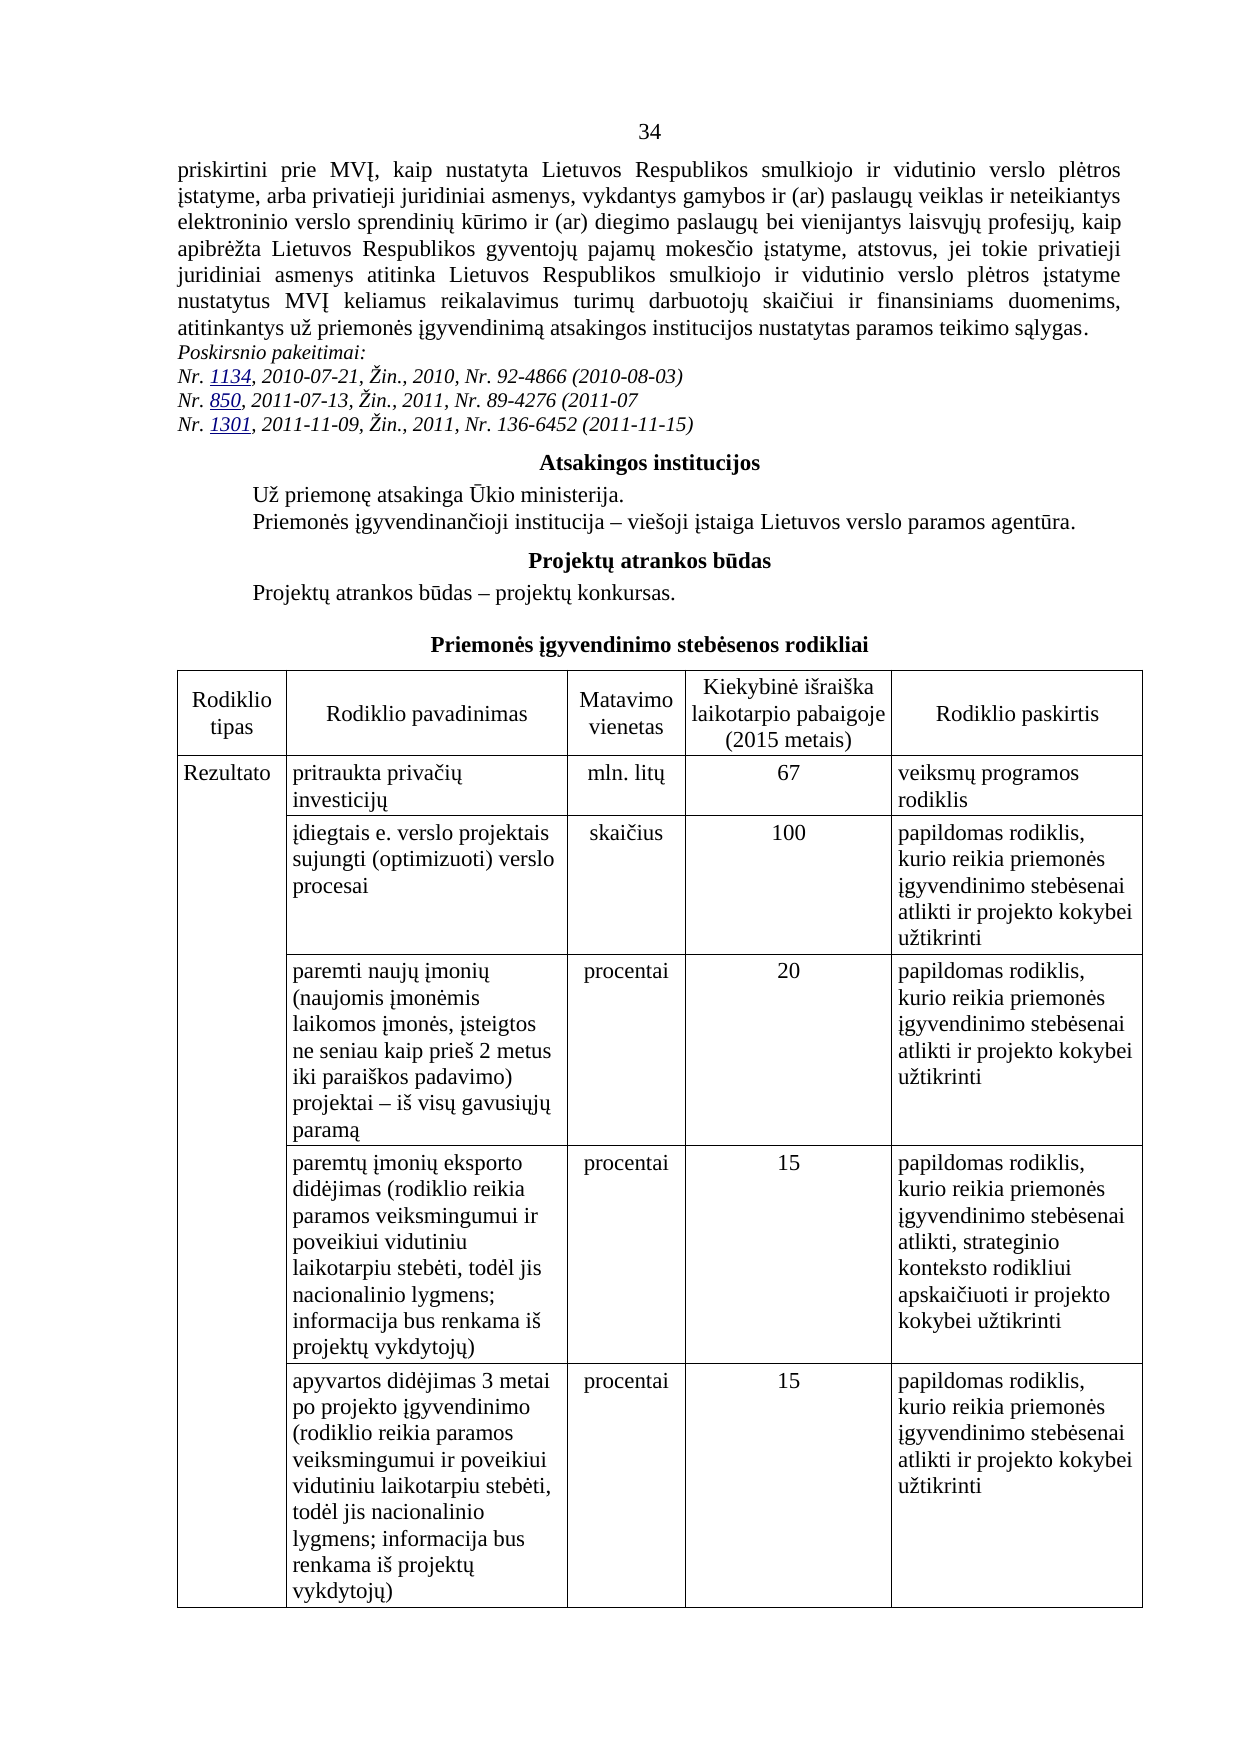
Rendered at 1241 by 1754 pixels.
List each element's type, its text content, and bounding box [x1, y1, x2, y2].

table_cell skaičius [568, 816, 685, 954]
text Už priemonę atsakinga Ūkio ministerija. [177, 481, 1122, 508]
text priskirtini prie MVĮ, kaip nustatyta Lietuvos Respublikos smulkiojo ir vidutinio verslo plėtros įstatyme, arba privatieji juridiniai asmenys, vykdantys gamybos ir (ar) paslaugų veiklas ir neteikiantys elektroninio verslo sprendinių kūrimo ir (ar) diegimo paslaugų bei vienijantys laisvųjų profesijų, kaip apibrėžta Lietuvos Respublikos gyventojų pajamų mokesčio įstatyme, atstovus, jei tokie privatieji juridiniai asmenys atitinka Lietuvos Respublikos smulkiojo ir vidutinio verslo plėtros įstatyme nustatytus MVĮ keliamus reikalavimus turimų darbuotojų skaičiui ir finansiniams duomenims, atitinkantys už priemonės įgyvendinimą atsakingos institucijos nustatytas paramos teikimo sąlygas. [177, 156, 1122, 340]
text Projektų atrankos būdas [177, 547, 1122, 573]
table_header Rodiklio tipas [178, 671, 286, 755]
table_header Rodiklio pavadinimas [287, 671, 567, 755]
table_cell papildomas rodiklis, kurio reikia priemonės įgyvendinimo stebėsenai atlikti, strateginio konteksto rodikliui apskaičiuoti ir projekto kokybei užtikrinti [892, 1146, 1142, 1363]
text Poskirsnio pakeitimai: [177, 340, 1122, 364]
text Projektų atrankos būdas – projektų konkursas. [177, 579, 1122, 606]
table_cell procentai [568, 1146, 685, 1363]
text Priemonės įgyvendinančioji institucija – viešoji įstaiga Lietuvos verslo paramos agentūra. [177, 508, 1122, 534]
text Nr. 1134, 2010-07-21, Žin., 2010, Nr. 92-4866 (2010-08-03) [177, 364, 1122, 388]
table_cell 100 [686, 816, 891, 954]
table_cell pritraukta privačių investicijų [287, 756, 567, 815]
text Atsakingos institucijos [177, 449, 1122, 475]
table_cell 20 [686, 955, 891, 1145]
table_cell procentai [568, 1364, 685, 1607]
table_cell paremtų įmonių eksporto didėjimas (rodiklio reikia paramos veiksmingumui ir poveikiui vidutiniu laikotarpiu stebėti, todėl jis nacionalinio lygmens; informacija bus renkama iš projektų vykdytojų) [287, 1146, 567, 1363]
table_cell Rezultato [178, 756, 286, 1145]
text Nr. 1301, 2011-11-09, Žin., 2011, Nr. 136-6452 (2011-11-15) [177, 412, 1122, 436]
table_cell procentai [568, 955, 685, 1145]
table_header Kiekybinė išraiška laikotarpio pabaigoje (2015 metais) [686, 671, 891, 755]
table_cell mln. litų [568, 756, 685, 815]
table_cell [178, 1145, 286, 1607]
table_header Matavimo vienetas [568, 671, 685, 755]
table_cell papildomas rodiklis, kurio reikia priemonės įgyvendinimo stebėsenai atlikti ir projekto kokybei užtikrinti [892, 1364, 1142, 1607]
table_cell apyvartos didėjimas 3 metai po projekto įgyvendinimo (rodiklio reikia paramos veiksmingumui ir poveikiui vidutiniu laikotarpiu stebėti, todėl jis nacionalinio lygmens; informacija bus renkama iš projektų vykdytojų) [287, 1364, 567, 1607]
table_cell papildomas rodiklis, kurio reikia priemonės įgyvendinimo stebėsenai atlikti ir projekto kokybei užtikrinti [892, 955, 1142, 1145]
table_cell 15 [686, 1146, 891, 1363]
table_cell įdiegtais e. verslo projektais sujungti (optimizuoti) verslo procesai [287, 816, 567, 954]
table_cell papildomas rodiklis, kurio reikia priemonės įgyvendinimo stebėsenai atlikti ir projekto kokybei užtikrinti [892, 816, 1142, 954]
text Priemonės įgyvendinimo stebėsenos rodikliai [177, 631, 1122, 657]
table_cell paremti naujų įmonių (naujo­mis įmonėmis laikomos įmonės, įsteigtos ne seniau kaip prieš 2 metus iki paraiškos padavimo) projektai – iš visų gavusiųjų paramą [287, 955, 567, 1145]
table_cell veiksmų programos rodiklis [892, 756, 1142, 815]
table_cell 67 [686, 756, 891, 815]
table_header Rodiklio paskirtis [892, 671, 1142, 755]
text Nr. 850, 2011-07-13, Žin., 2011, Nr. 89-4276 (2011-07 [177, 388, 1122, 412]
table_cell 15 [686, 1364, 891, 1607]
